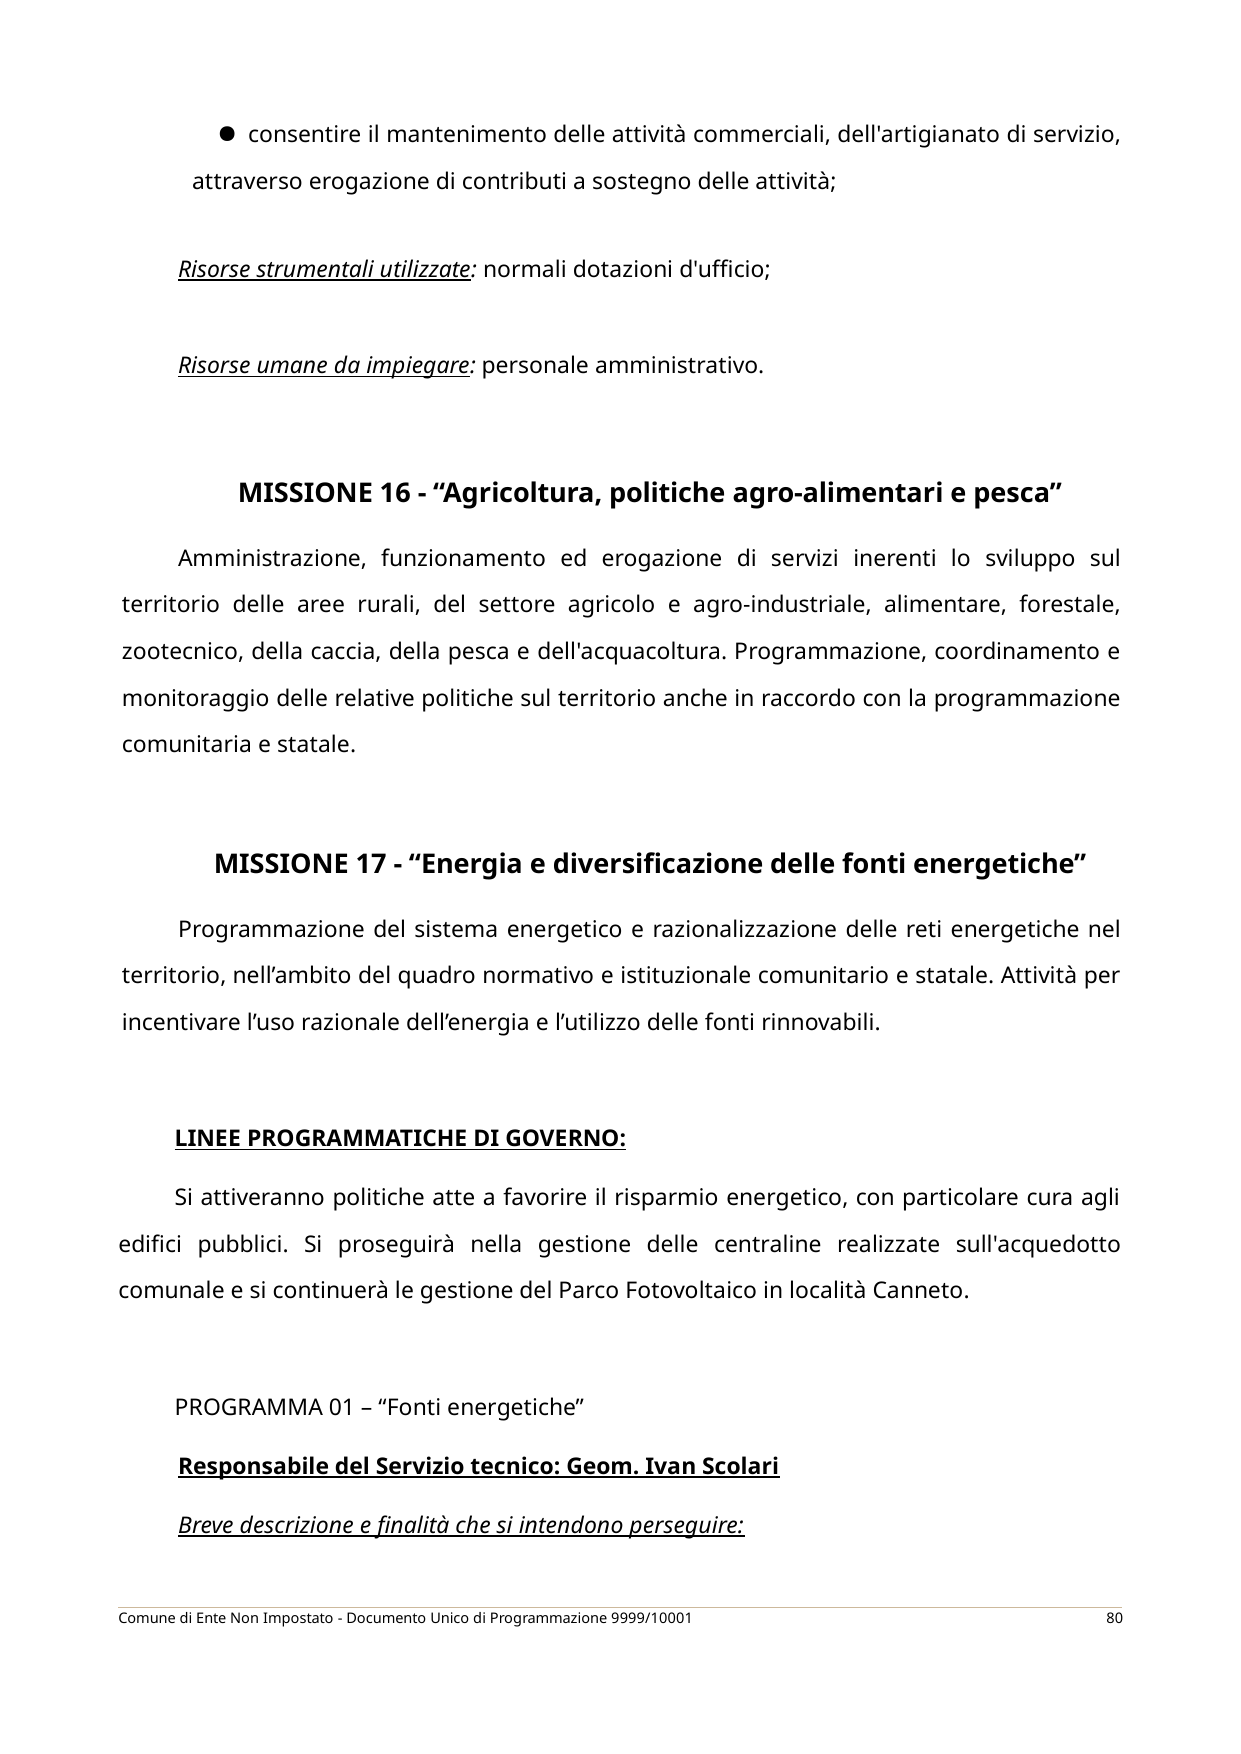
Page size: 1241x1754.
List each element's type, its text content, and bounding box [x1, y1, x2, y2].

text Programmazione del sistema energetico e razionalizzazione delle reti energetiche nel territorio, nell’ambito del quadro normativo e istituzionale comunitario e statale. Attività per incentivare l’uso razionale dell’energia e l’utilizzo delle fonti rinnovabili. [122, 913, 1122, 1037]
text Risorse umane da impiegare: personale amministrativo. [122, 349, 1122, 380]
text LINEE PROGRAMMATICHE DI GOVERNO: [118, 1122, 1122, 1153]
text Risorse strumentali utilizzate: normali dotazioni d'ufficio; [122, 253, 1122, 284]
text Amministrazione, funzionamento ed erogazione di servizi inerenti lo sviluppo sul territorio delle aree rurali, del settore agricolo e agro-industriale, alimentare, forestale, zootecnico, della caccia, della pesca e dell'acquacoltura. Programmazione, coordinamento e monitoraggio delle relative politiche sul territorio anche in raccordo con la programmazione comunitaria e statale. [122, 542, 1122, 759]
text PROGRAMMA 01 – “Fonti energetiche” [118, 1391, 1122, 1422]
text MISSIONE 17 - “Energia e diversificazione delle fonti energetiche” [122, 845, 1122, 882]
text MISSIONE 16 - “Agricoltura, politiche agro-alimentari e pesca” [122, 474, 1122, 511]
text Si attiveranno politiche atte a favorire il risparmio energetico, con particolare cura agli edifici pubblici. Si proseguirà nella gestione delle centraline realizzate sull'acquedotto comunale e si continuerà le gestione del Parco Fotovoltaico in località Canneto. [118, 1181, 1122, 1306]
list consentire il mantenimento delle attività commerciali, dell'artigianato di servizio, attraverso erogazione di contributi a sostegno delle attività; [162, 118, 1122, 196]
text Responsabile del Servizio tecnico: Geom. Ivan Scolari [122, 1450, 1122, 1481]
text Breve descrizione e finalità che si intendono perseguire: [122, 1509, 1122, 1540]
